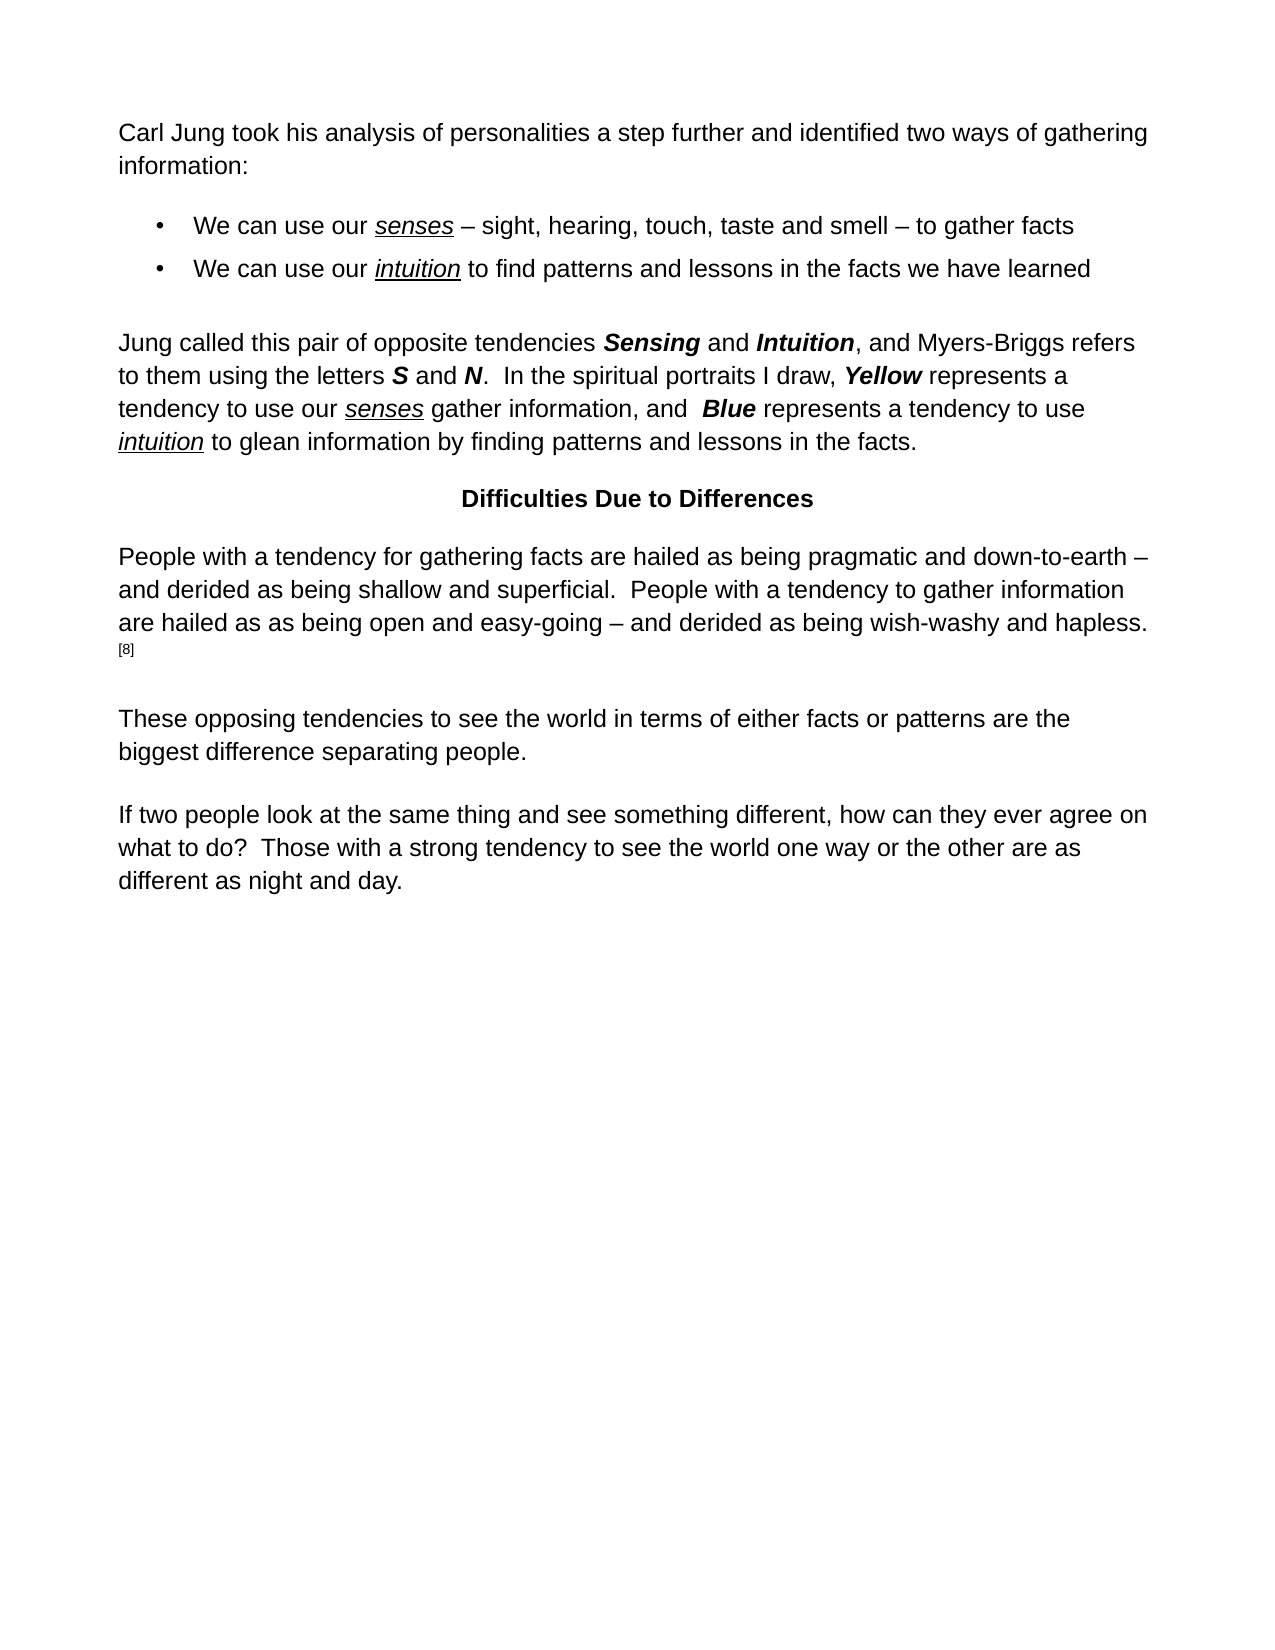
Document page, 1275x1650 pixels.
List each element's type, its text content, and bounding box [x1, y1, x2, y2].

list We can use our intuition to find patterns and lessons in the facts we have learned [156, 254, 1157, 283]
subtitle Difficulties Due to Differences [118, 484, 1157, 512]
text People with a tendency for gathering facts are hailed as being pragmatic and down-to-earth – and derided as being shallow and superficial. People with a tendency to gather information are hailed as as being open and easy-going – and derided as being wish-washy and hapless.[8] [118, 542, 1157, 670]
text Carl Jung took his analysis of personalities a step further and identified two ways of gathering information: [118, 118, 1157, 180]
list We can use our senses – sight, hearing, touch, taste and smell – to gather facts [156, 211, 1157, 240]
text If two people look at the same thing and see something different, how can they ever agree on what to do? Those with a strong tendency to see the world one way or the other are as different as night and day. [118, 800, 1157, 895]
text These opposing tendencies to see the world in terms of either facts or patterns are the biggest difference separating people. [118, 704, 1157, 766]
text Jung called this pair of opposite tendencies Sensing and Intuition, and Myers-Briggs refers to them using the letters S and N. In the spiritual portraits I draw, Yellow represents a tendency to use our senses gather information, and Blue represents a tendency to use intuition to glean information by finding patterns and lessons in the facts. [118, 328, 1157, 455]
